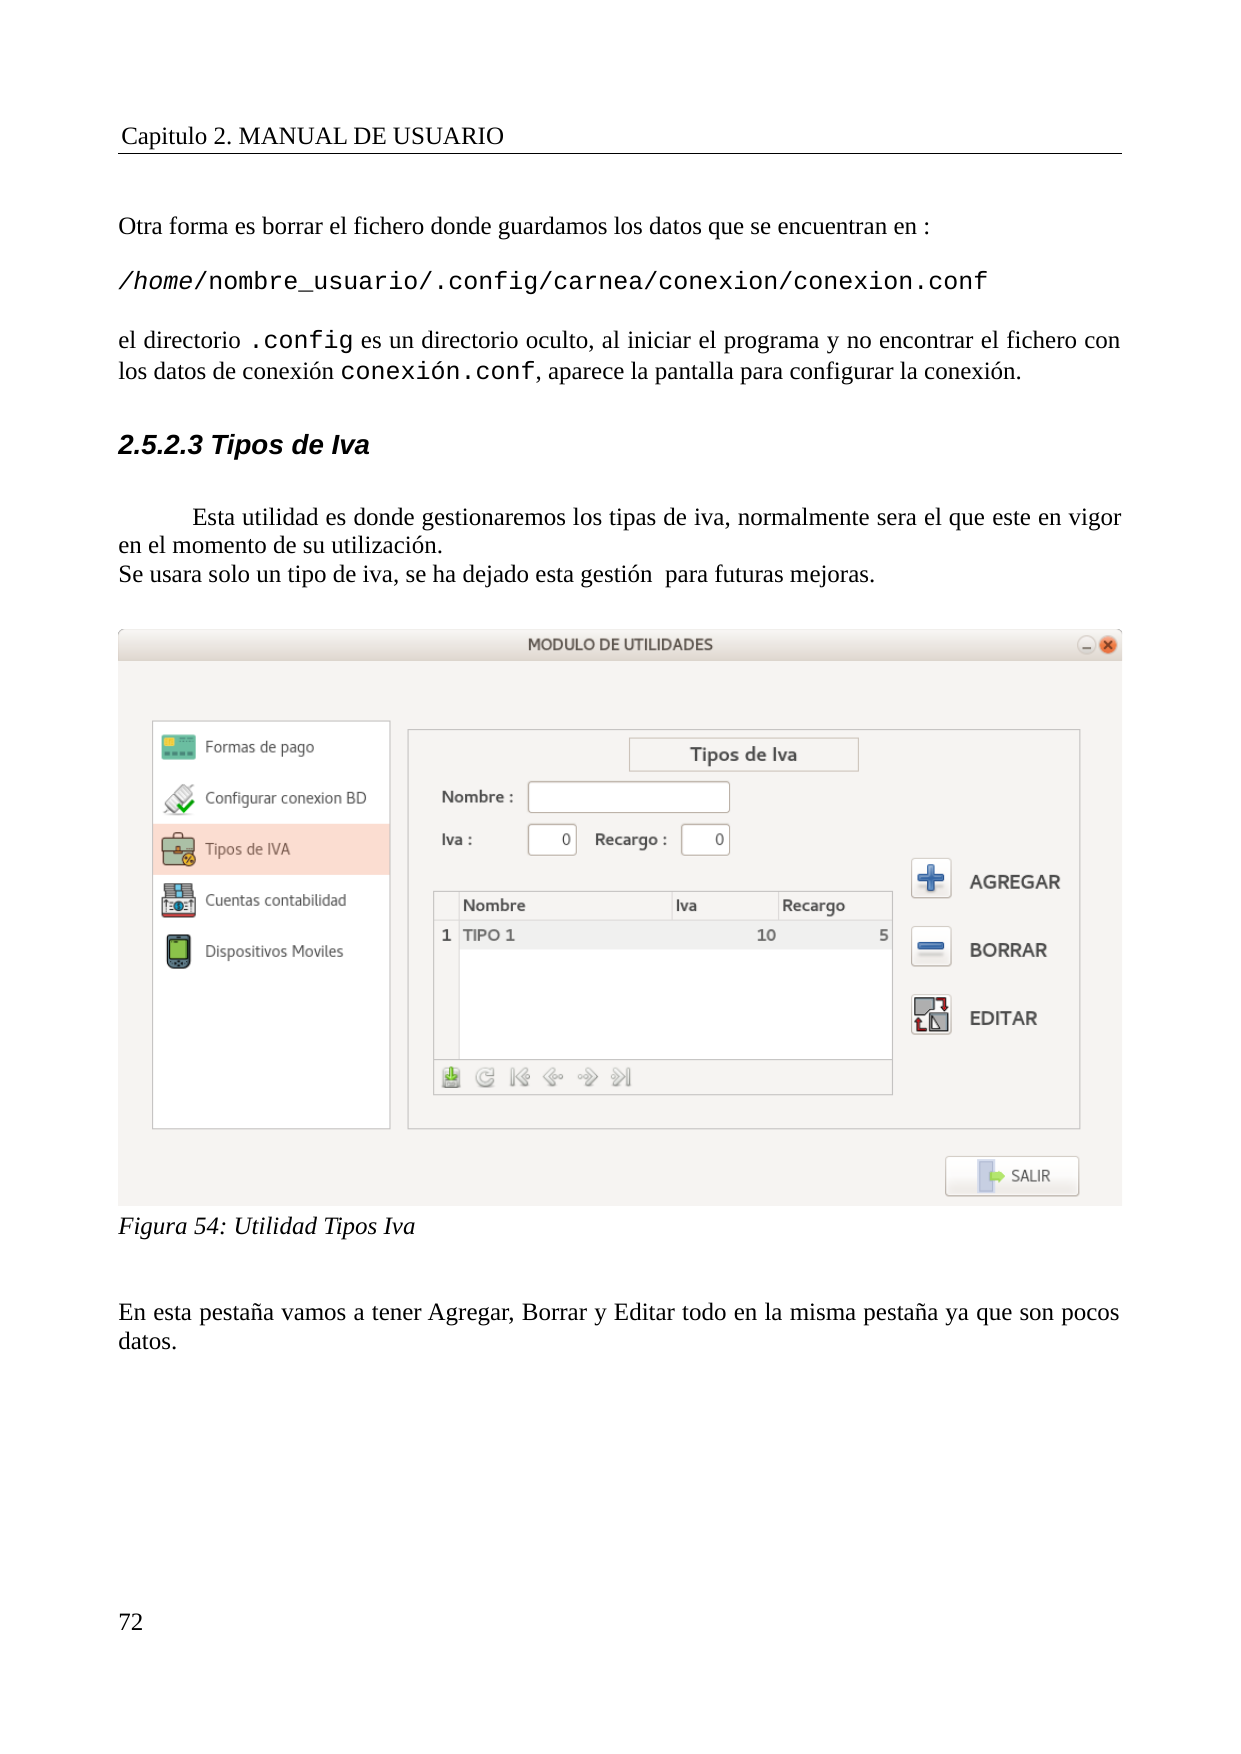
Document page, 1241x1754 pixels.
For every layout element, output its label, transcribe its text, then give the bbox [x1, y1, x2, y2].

subtitle 2.5.2.3 Tipos de Iva [118, 428, 1122, 460]
text Se usara solo un tipo de iva, se ha dejado esta gestión para futuras mejoras. [118, 559, 1122, 588]
text Otra forma es borrar el fichero donde guardamos los datos que se encuentran en : [118, 211, 1122, 240]
text /home/nombre_usuario/.config/carnea/conexion/conexion.conf [118, 268, 1122, 297]
text Esta utilidad es donde gestionaremos los tipas de iva, normalmente sera el que este en vigor en el momento de su utilización. [118, 502, 1122, 559]
text el directorio .config es un directorio oculto, al iniciar el programa y no encontrar el fichero con los datos de conexión conexión.conf, aparece la pantalla para configurar la conexión. [118, 326, 1122, 387]
text Figura 54: Utilidad Tipos Iva [118, 1206, 1122, 1240]
picture [118, 629, 1123, 1206]
text En esta pestaña vamos a tener Agregar, Borrar y Editar todo en la misma pestaña ya que son pocos datos. [118, 1297, 1122, 1355]
